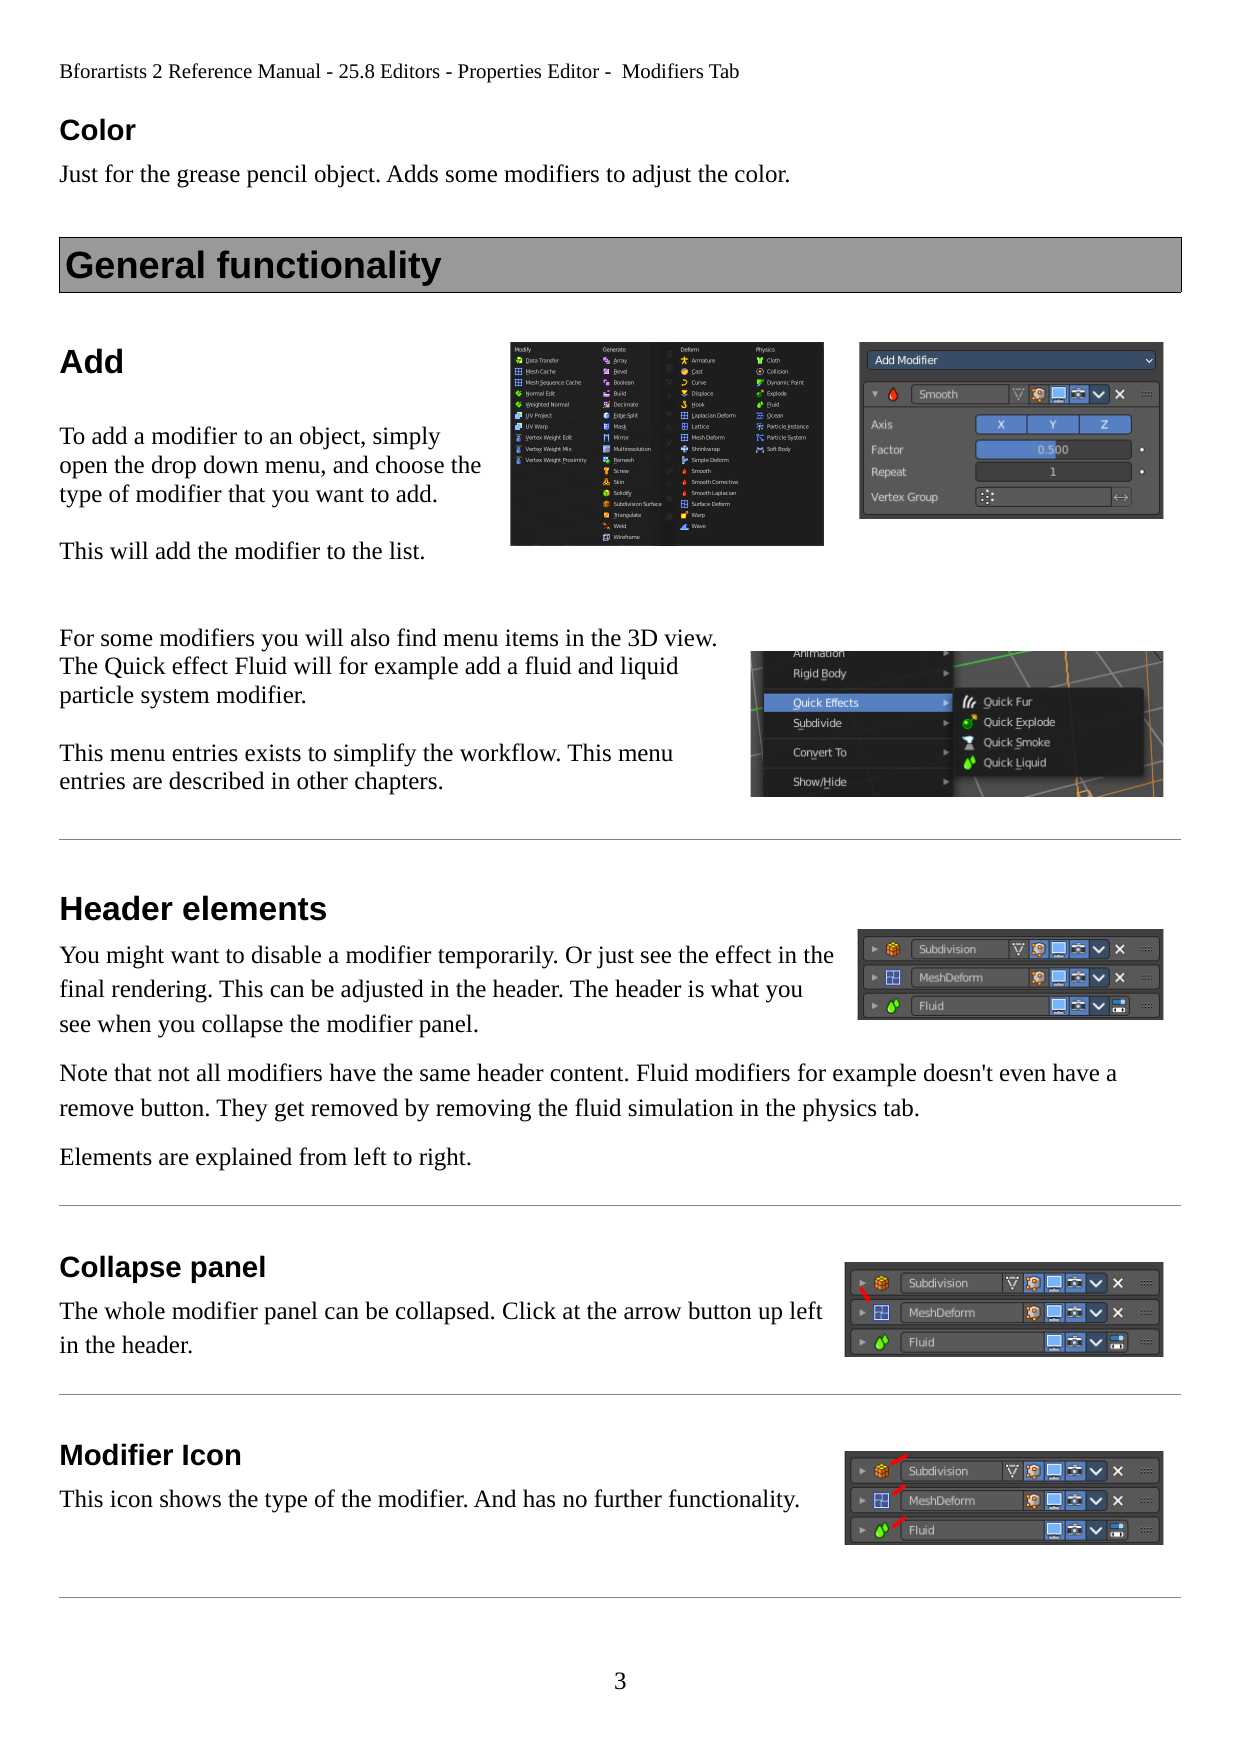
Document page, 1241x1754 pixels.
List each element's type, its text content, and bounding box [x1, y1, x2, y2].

text Note that not all modifiers have the same header content. Fluid modifiers for example doesn't even have a remove button. They get removed by removing the fluid simulation in the physics tab. [59, 1058, 1181, 1121]
table_header General functionality [60, 238, 1181, 292]
text You might want to disable a modifier temporarily. Or just see the effect in the final rendering. This can be adjusted in the header. The header is what you see when you collapse the modifier panel. [59, 940, 1181, 1038]
picture [859, 342, 1164, 519]
text This menu entries exists to simplify the workflow. This menu entries are described in other chapters. [59, 738, 750, 795]
text For some modifiers you will also find menu items in the 3D view. The Quick effect Fluid will for example add a fluid and liquid particle system modifier. [59, 623, 1181, 709]
subtitle Color [59, 113, 1181, 146]
text The whole modifier panel can be collapsed. Click at the arrow button up left in the header. [59, 1296, 1181, 1359]
subtitle Modifier Icon [59, 1438, 1181, 1472]
subtitle Header elements [59, 889, 1181, 928]
text This will add the modifier to the list. [59, 536, 1181, 565]
picture [844, 1262, 1164, 1357]
text This icon shows the type of the modifier. And has no further functionality. [59, 1484, 844, 1513]
text To add a modifier to an object, simply open the drop down menu, and choose the type of modifier that you want to add. [59, 421, 510, 508]
picture [857, 929, 1164, 1020]
text [824, 421, 859, 508]
subtitle [824, 342, 859, 380]
subtitle [1164, 342, 1181, 380]
text Elements are explained from left to right. [59, 1142, 1181, 1170]
subtitle Add [59, 342, 510, 380]
picture [844, 1451, 1164, 1545]
picture [510, 342, 824, 546]
picture [750, 651, 1164, 797]
text Just for the grease pencil object. Adds some modifiers to adjust the color. [59, 159, 1181, 188]
subtitle Collapse panel [59, 1249, 1181, 1283]
